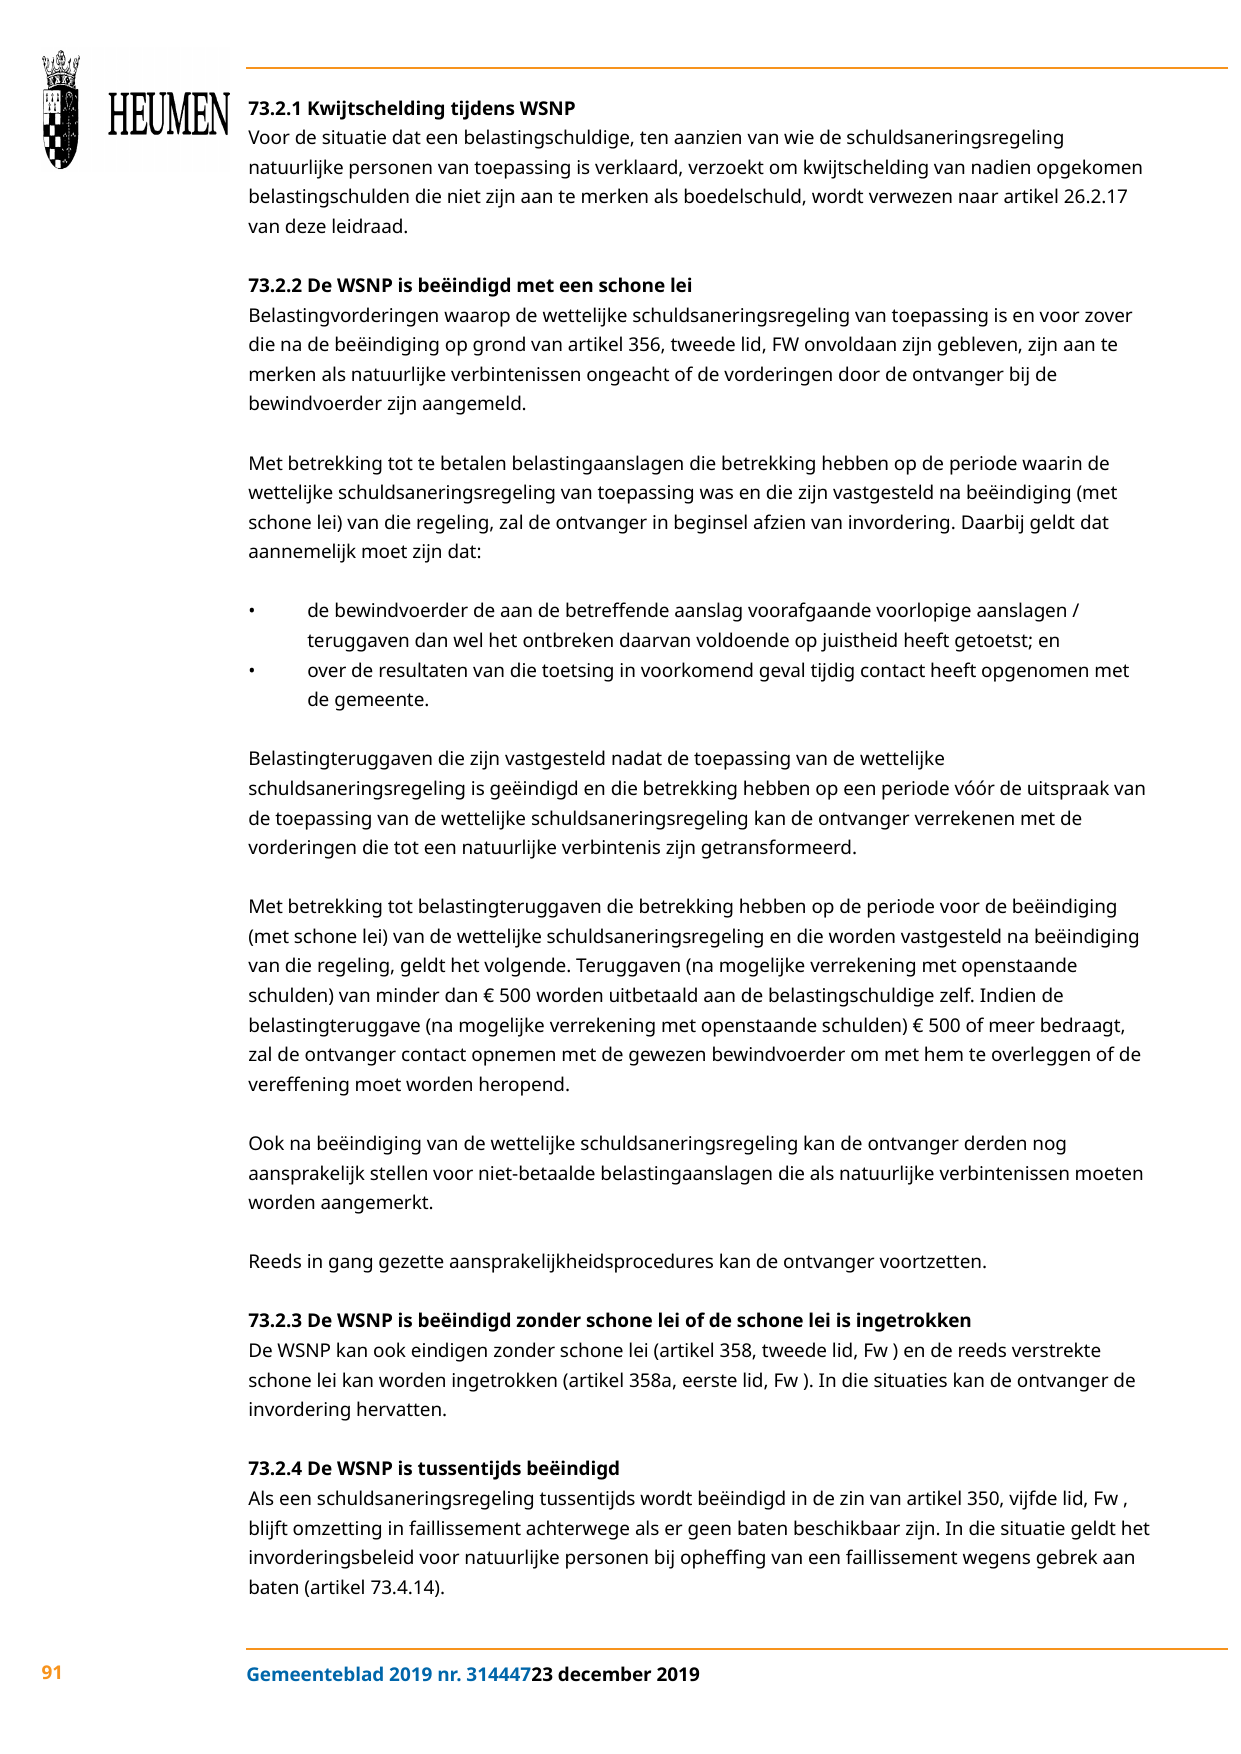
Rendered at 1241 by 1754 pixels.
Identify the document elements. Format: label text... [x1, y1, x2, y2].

text 73.2.1 Kwijtschelding tijdens WSNP [248, 95, 1152, 121]
text Belastingteruggaven die zijn vastgesteld nadat de toepassing van de wettelijke schuldsaneringsregeling is geëindigd en die betrekking hebben op een periode vóór de uitspraak van de toepassing van de wettelijke schuldsaneringsregeling kan de ontvanger verrekenen met de vorderingen die tot een natuurlijke verbintenis zijn getransformeerd. [248, 746, 1152, 860]
text Reeds in gang gezette aansprakelijkheidsprocedures kan de ontvanger voortzetten. [248, 1248, 1152, 1274]
text Belastingvorderingen waarop de wettelijke schuldsaneringsregeling van toepassing is en voor zover die na de beëindiging op grond van artikel 356, tweede lid, FW onvoldaan zijn gebleven, zijn aan te merken als natuurlijke verbintenissen ongeacht of de vorderingen door de ontvanger bij de bewindvoerder zijn aangemeld. [248, 302, 1152, 416]
text 73.2.3 De WSNP is beëindigd zonder schone lei of de schone lei is ingetrokken [248, 1308, 1152, 1333]
picture [41, 47, 231, 172]
text Voor de situatie dat een belastingschuldige, ten aanzien van wie de schuldsaneringsregeling natuurlijke personen van toepassing is verklaard, verzoekt om kwijtschelding van nadien opgekomen belastingschulden die niet zijn aan te merken als boedelschuld, wordt verwezen naar artikel 26.2.17 van deze leidraad. [248, 124, 1152, 239]
text Met betrekking tot te betalen belastingaanslagen die betrekking hebben op de periode waarin de wettelijke schuldsaneringsregeling van toepassing was en die zijn vastgesteld na beëindiging (met schone lei) van die regeling, zal de ontvanger in beginsel afzien van invordering. Daarbij geldt dat aannemelijk moet zijn dat: [248, 450, 1152, 564]
text De WSNP kan ook eindigen zonder schone lei (artikel 358, tweede lid, Fw ) en de reeds verstrekte schone lei kan worden ingetrokken (artikel 358a, eerste lid, Fw ). In die situaties kan de ontvanger de invordering hervatten. [248, 1337, 1152, 1422]
list over de resultaten van die toetsing in voorkomend geval tijdig contact heeft opgenomen met de gemeente. [248, 657, 1152, 712]
text 73.2.4 De WSNP is tussentijds beëindigd [248, 1456, 1152, 1481]
text Ook na beëindiging van de wettelijke schuldsaneringsregeling kan de ontvanger derden nog aansprakelijk stellen voor niet-betaalde belastingaanslagen die als natuurlijke verbintenissen moeten worden aangemerkt. [248, 1130, 1152, 1215]
text Als een schuldsaneringsregeling tussentijds wordt beëindigd in de zin van artikel 350, vijfde lid, Fw , blijft omzetting in faillissement achterwege als er geen baten beschikbaar zijn. In die situatie geldt het invorderingsbeleid voor natuurlijke personen bij opheffing van een faillissement wegens gebrek aan baten (artikel 73.4.14). [248, 1485, 1152, 1600]
text Met betrekking tot belastingteruggaven die betrekking hebben op de periode voor de beëindiging (met schone lei) van de wettelijke schuldsaneringsregeling en die worden vastgesteld na beëindiging van die regeling, geldt het volgende. Teruggaven (na mogelijke verrekening met openstaande schulden) van minder dan € 500 worden uitbetaald aan de belastingschuldige zelf. Indien de belastingteruggave (na mogelijke verrekening met openstaande schulden) € 500 of meer bedraagt, zal de ontvanger contact opnemen met de gewezen bewindvoerder om met hem te overleggen of de vereffening moet worden heropend. [248, 893, 1152, 1097]
list de bewindvoerder de aan de betreffende aanslag voorafgaande voorlopige aanslagen / teruggaven dan wel het ontbreken daarvan voldoende op juistheid heeft getoetst; en [248, 598, 1152, 653]
text 73.2.2 De WSNP is beëindigd met een schone lei [248, 272, 1152, 298]
